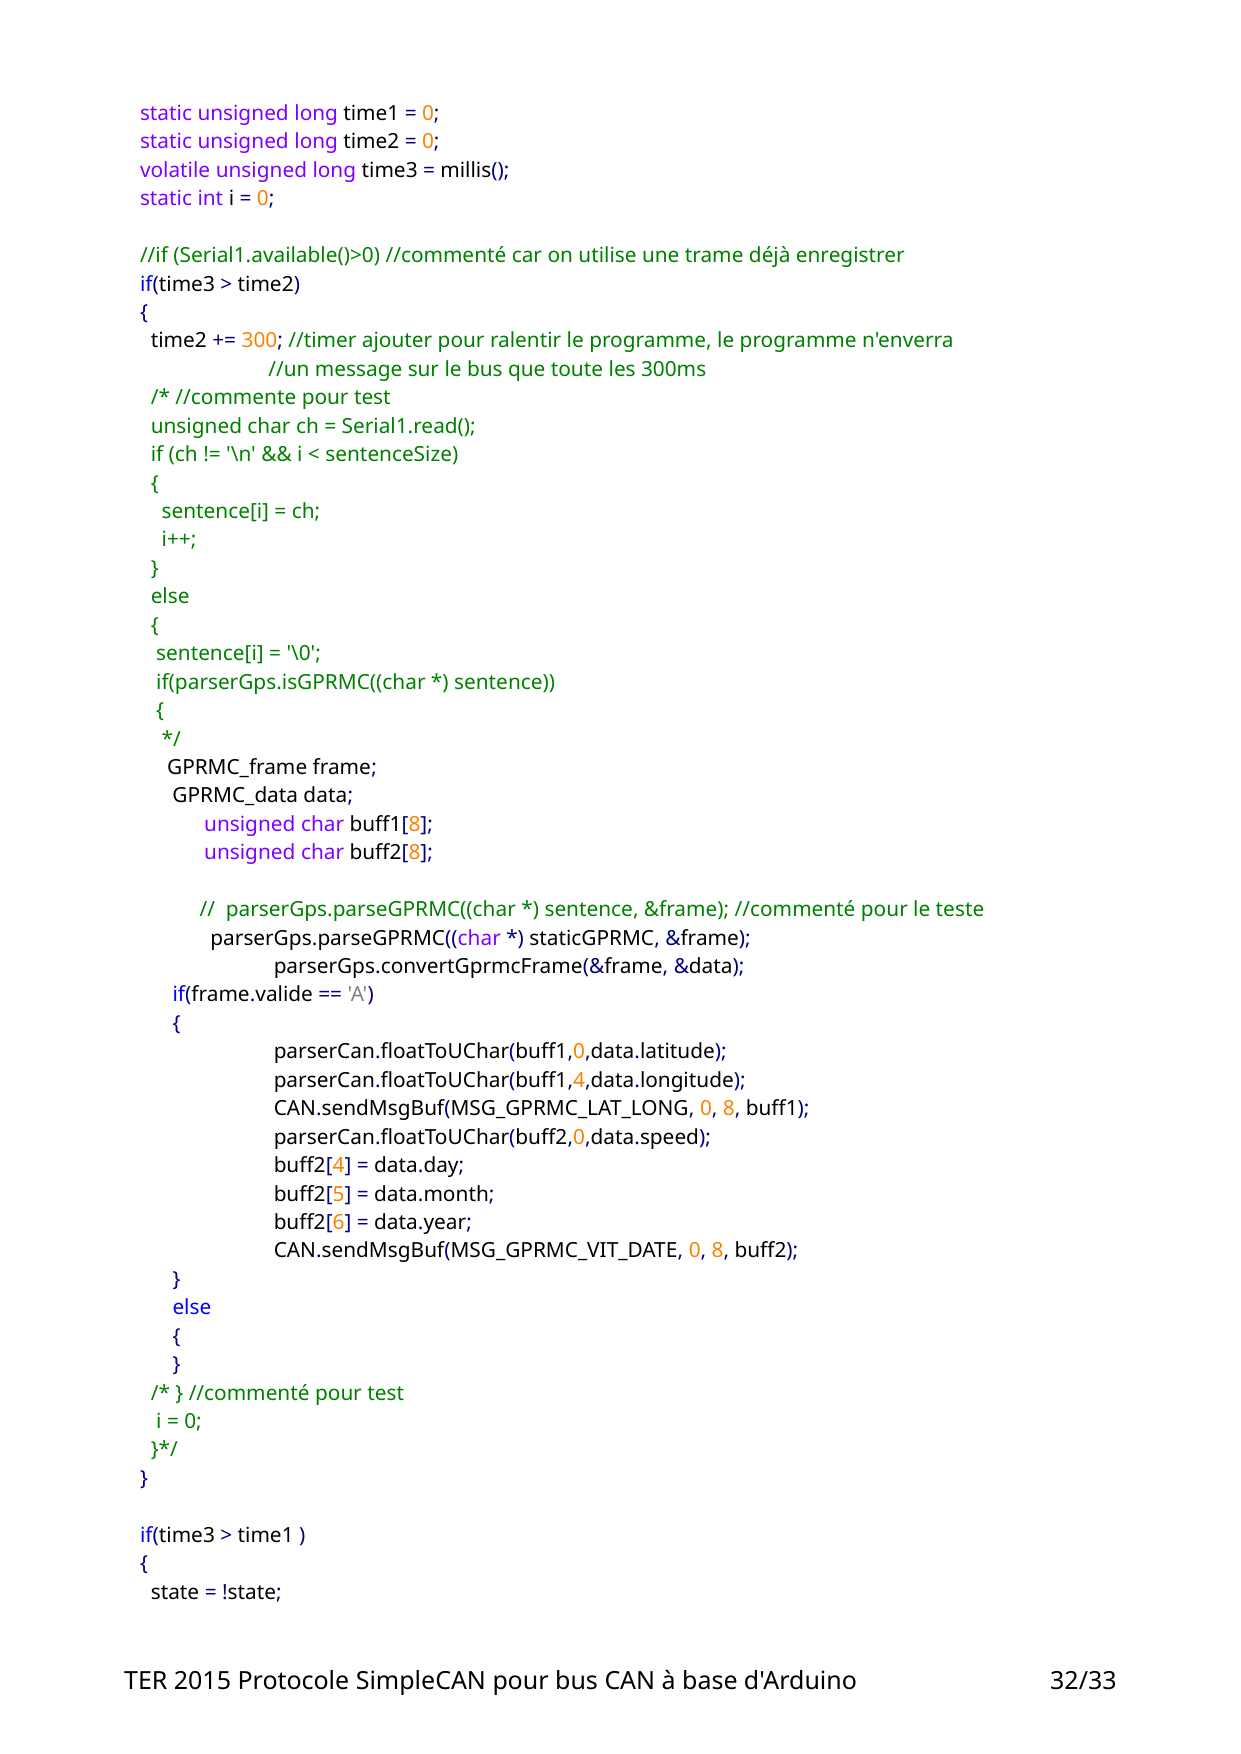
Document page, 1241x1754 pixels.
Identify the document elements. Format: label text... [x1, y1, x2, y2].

text CAN.sendMsgBuf(MSG_GPRMC_VIT_DATE, 0, 8, buff2); [118, 1236, 1122, 1264]
text //if (Serial1.available()>0) //commenté car on utilise une trame déjà enregistrer [118, 240, 1122, 269]
text if(frame.valide == 'A') [118, 979, 1122, 1008]
text buff2[5] = data.month; [118, 1179, 1122, 1207]
text /* } //commenté pour test [118, 1378, 1122, 1406]
text } [118, 1349, 1122, 1378]
text { [118, 1548, 1122, 1577]
text parserCan.floatToUChar(buff1,0,data.latitude); [118, 1036, 1122, 1065]
text */ [118, 724, 1122, 752]
text state = !state; [118, 1577, 1122, 1605]
text sentence[i] = ch; [118, 496, 1122, 524]
text if(parserGps.isGPRMC((char *) sentence)) [118, 667, 1122, 695]
text parserCan.floatToUChar(buff2,0,data.speed); [118, 1122, 1122, 1150]
text parserCan.floatToUChar(buff1,4,data.longitude); [118, 1065, 1122, 1093]
text { [118, 1008, 1122, 1036]
text //un message sur le bus que toute les 300ms [118, 354, 1122, 382]
text { [118, 468, 1122, 496]
text parserGps.parseGPRMC((char *) staticGPRMC, &frame); [118, 923, 1122, 951]
text parserGps.convertGprmcFrame(&frame, &data); [118, 951, 1122, 979]
text GPRMC_frame frame; [118, 752, 1122, 781]
text i++; [118, 524, 1122, 553]
text CAN.sendMsgBuf(MSG_GPRMC_LAT_LONG, 0, 8, buff1); [118, 1093, 1122, 1122]
text } [118, 1463, 1122, 1491]
text if(time3 > time1 ) [118, 1520, 1122, 1548]
text buff2[6] = data.year; [118, 1207, 1122, 1236]
text static int i = 0; [118, 183, 1122, 212]
text static unsigned long time2 = 0; [118, 126, 1122, 155]
text GPRMC_data data; [118, 781, 1122, 809]
text } [118, 1264, 1122, 1292]
text unsigned char buff1[8]; [118, 809, 1122, 837]
text i = 0; [118, 1406, 1122, 1434]
text static unsigned long time1 = 0; [118, 98, 1122, 126]
text { [118, 297, 1122, 326]
text else [118, 1292, 1122, 1321]
text { [118, 1321, 1122, 1349]
text /* //commente pour test [118, 382, 1122, 411]
text // parserGps.parseGPRMC((char *) sentence, &frame); //commenté pour le teste [118, 894, 1122, 923]
text unsigned char buff2[8]; [118, 837, 1122, 866]
text unsigned char ch = Serial1.read(); [118, 411, 1122, 439]
text if (ch != '\n' && i < sentenceSize) [118, 439, 1122, 468]
text time2 += 300; //timer ajouter pour ralentir le programme, le programme n'enverra [118, 326, 1122, 354]
text if(time3 > time2) [118, 269, 1122, 297]
text { [118, 610, 1122, 638]
text else [118, 581, 1122, 610]
text sentence[i] = '\0'; [118, 638, 1122, 667]
text { [118, 695, 1122, 724]
text buff2[4] = data.day; [118, 1150, 1122, 1179]
text }*/ [118, 1434, 1122, 1463]
text } [118, 553, 1122, 581]
text volatile unsigned long time3 = millis(); [118, 155, 1122, 183]
